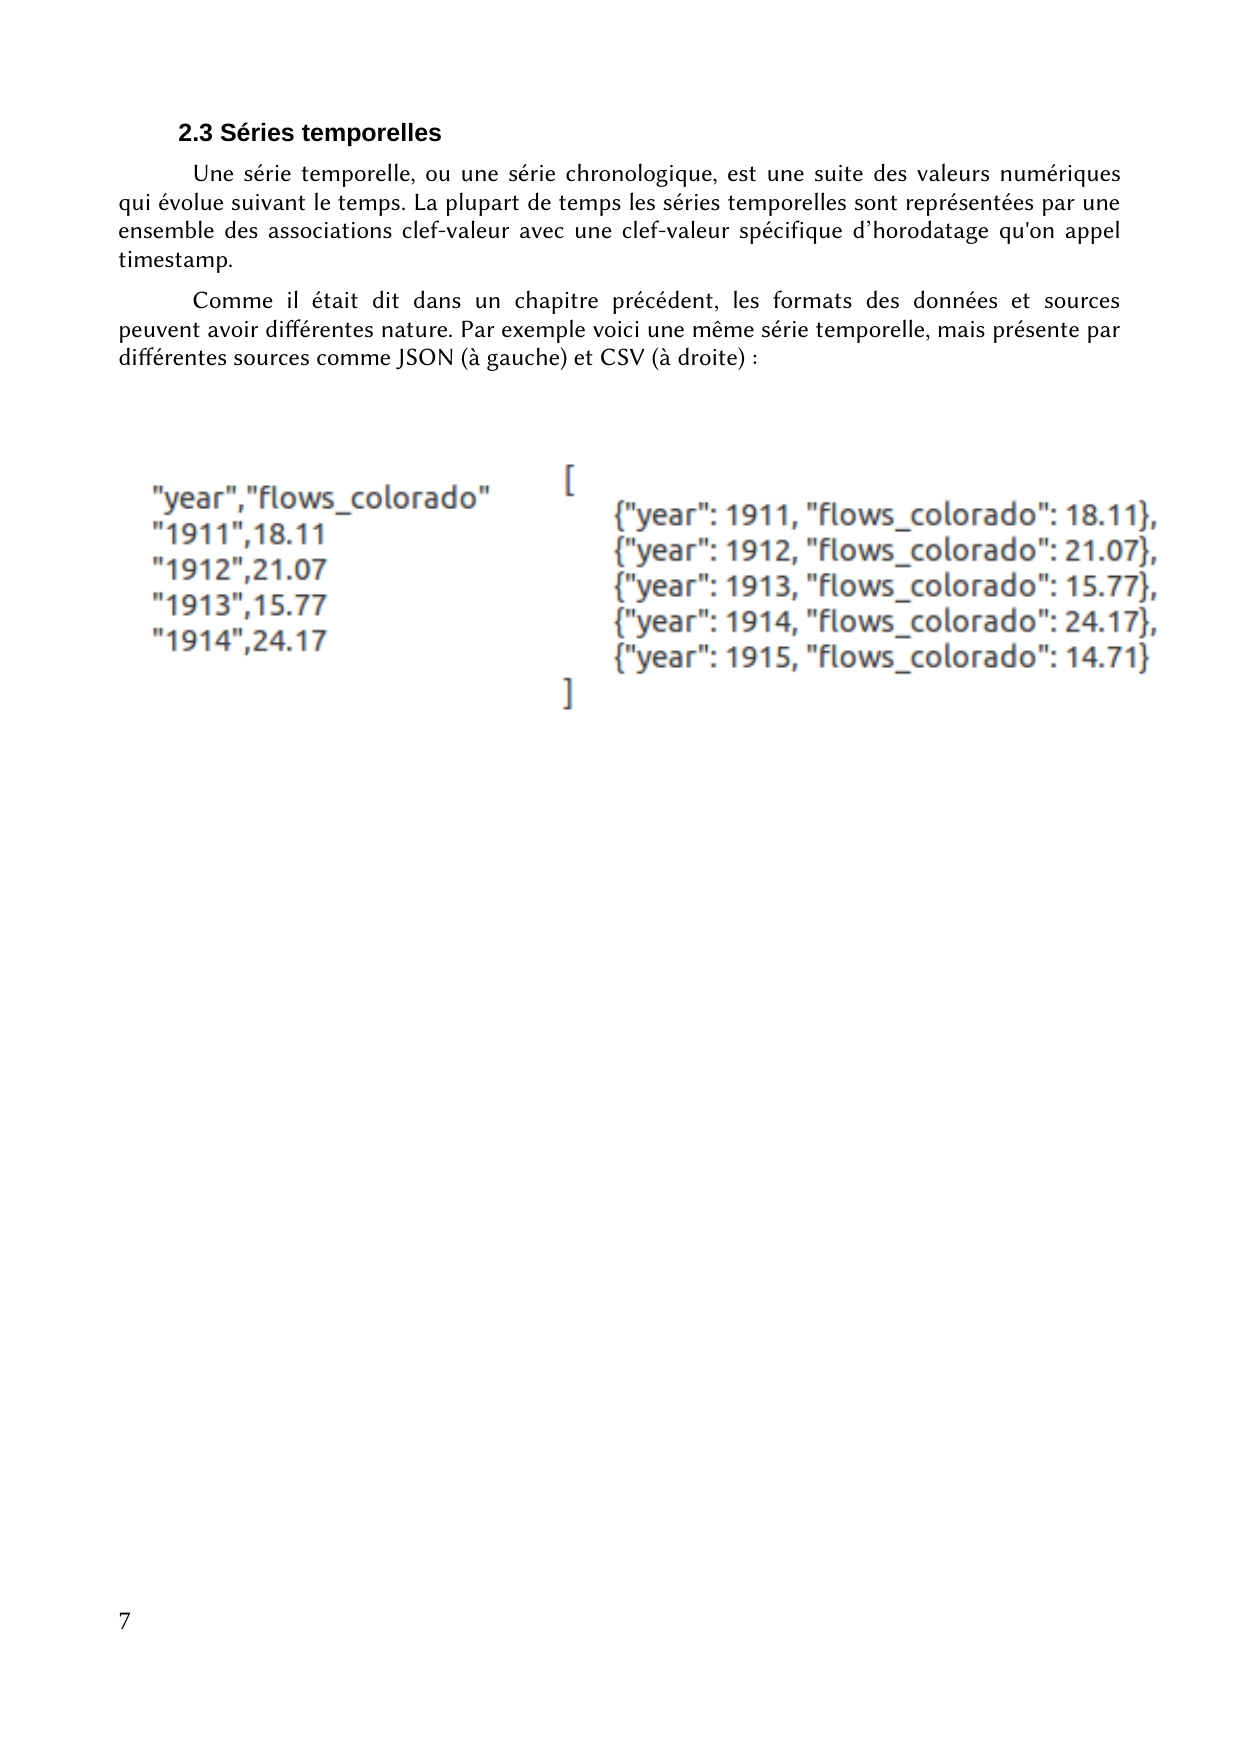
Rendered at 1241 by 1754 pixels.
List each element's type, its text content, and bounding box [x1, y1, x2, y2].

picture [560, 461, 1165, 714]
text Comme il était dit dans un chapitre précédent, les formats des données et sources peuvent avoir différentes nature. Par exemple voici une même série temporelle, mais présente par différentes sources comme JSON (à gauche) et CSV (à droite) : [118, 286, 1122, 372]
subtitle Séries temporelles [118, 118, 1122, 147]
picture [151, 484, 493, 662]
text Une série temporelle, ou une série chronologique, est une suite des valeurs numériques qui évolue suivant le temps. La plupart de temps les séries temporelles sont représentées par une ensemble des associations clef-valeur avec une clef-valeur spécifique d’horodatage qu'on appel timestamp. [118, 159, 1122, 273]
